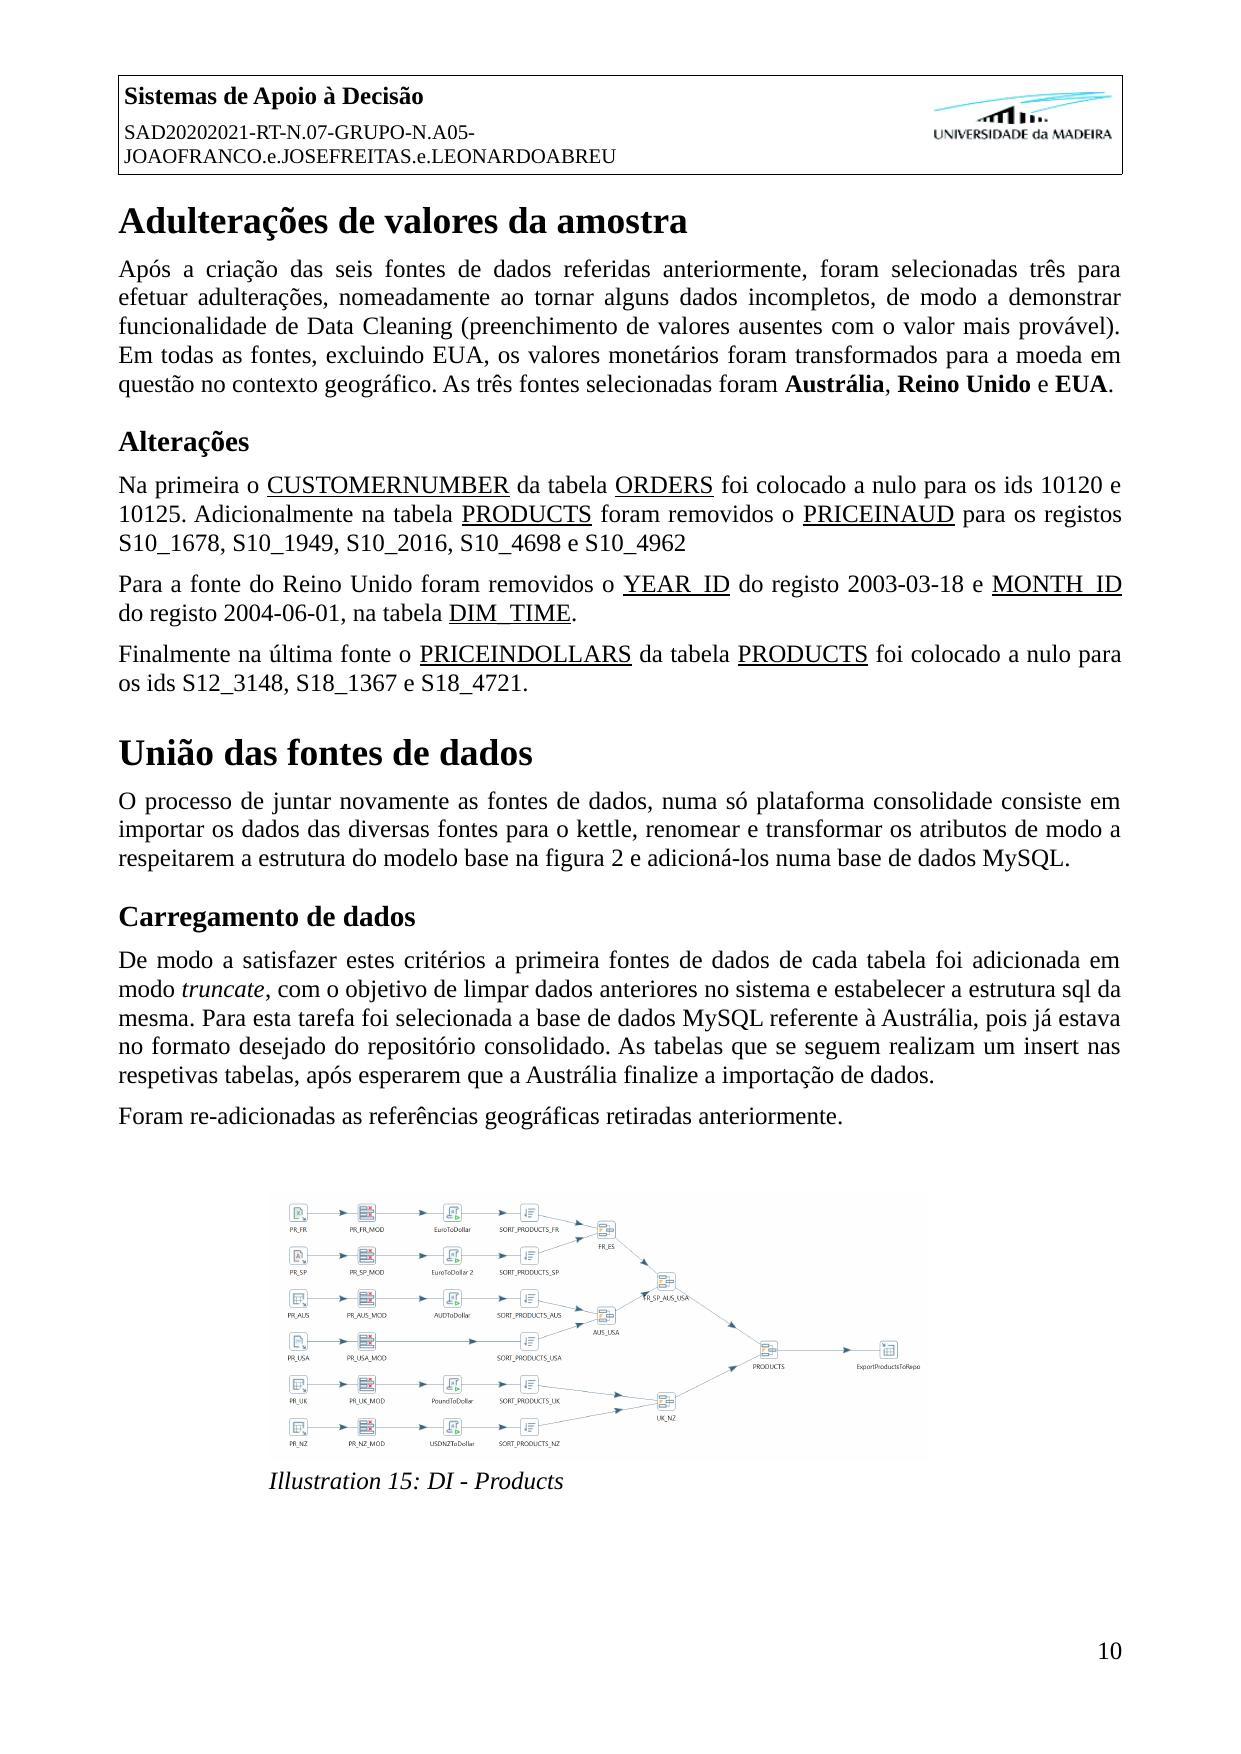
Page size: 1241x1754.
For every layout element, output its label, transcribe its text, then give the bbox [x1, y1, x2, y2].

picture [268, 1192, 928, 1461]
text Illustration 15: DI - Products [269, 1461, 928, 1494]
text Para a fonte do Reino Unido foram removidos o YEAR_ID do registo 2003-03-18 e MONTH_ID do registo 2004-06-01, na tabela DIM_TIME. [118, 569, 1122, 627]
picture [919, 80, 1120, 146]
subtitle União das fontes de dados [118, 730, 1122, 773]
text Finalmente na última fonte o PRICEINDOLLARS da tabela PRODUCTS foi colocado a nulo para os ids S12_3148, S18_1367 e S18_4721. [118, 639, 1122, 697]
text Na primeira o CUSTOMERNUMBER da tabela ORDERS foi colocado a nulo para os ids 10120 e 10125. Adicionalmente na tabela PRODUCTS foram removidos o PRICEINAUD para os registos S10_1678, S10_1949, S10_2016, S10_4698 e S10_4962 [118, 471, 1122, 557]
subtitle Carregamento de dados [118, 899, 1122, 933]
text Foram re-adicionadas as referências geográficas retiradas anteriormente. [118, 1101, 1122, 1130]
subtitle Alterações [118, 424, 1122, 458]
text Após a criação das seis fontes de dados referidas anteriormente, foram selecionadas três para efetuar adulterações, nomeadamente ao tornar alguns dados incompletos, de modo a demonstrar funcionalidade de Data Cleaning (preenchimento de valores ausentes com o valor mais provável). Em todas as fontes, excluindo EUA, os valores monetários foram transformados para a moeda em questão no contexto geográfico. As três fontes selecionadas foram Austrália, Reino Unido e EUA. [118, 254, 1122, 397]
subtitle Adulterações de valores da amostra [118, 198, 1122, 241]
text De modo a satisfazer estes critérios a primeira fontes de dados de cada tabela foi adicionada em modo truncate, com o objetivo de limpar dados anteriores no sistema e estabelecer a estrutura sql da mesma. Para esta tarefa foi selecionada a base de dados MySQL referente à Austrália, pois já estava no formato desejado do repositório consolidado. As tabelas que se seguem realizam um insert nas respetivas tabelas, após esperarem que a Austrália finalize a importação de dados. [118, 945, 1122, 1089]
text O processo de juntar novamente as fontes de dados, numa só plataforma consolidade consiste em importar os dados das diversas fontes para o kettle, renomear e transformar os atributos de modo a respeitarem a estrutura do modelo base na figura 2 e adicioná-los numa base de dados MySQL. [118, 786, 1122, 872]
